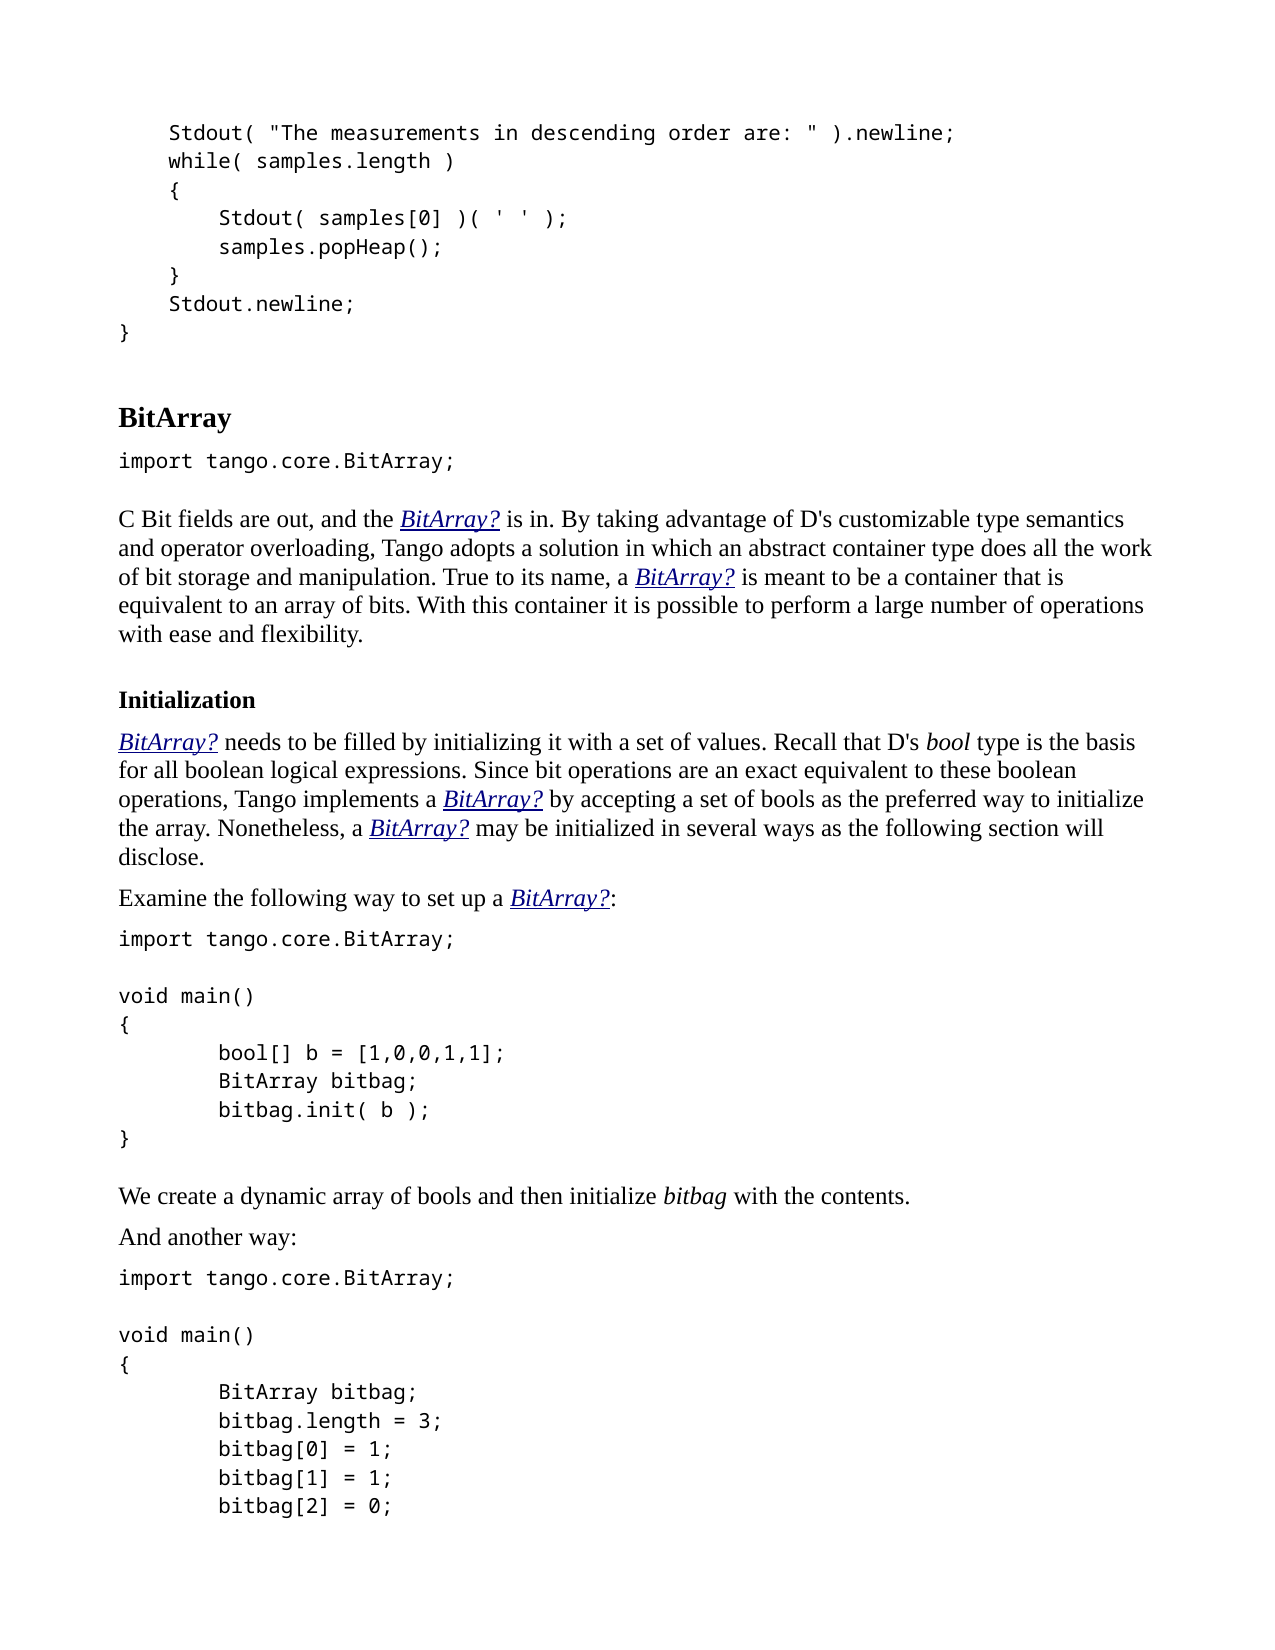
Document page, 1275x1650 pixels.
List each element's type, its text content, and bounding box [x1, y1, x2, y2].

text C Bit fields are out, and the BitArray? is in. By taking advantage of D's customizable type semantics and operator overloading, Tango adopts a solution in which an abstract container type does all the work of bit storage and manipulation. True to its name, a BitArray? is meant to be a container that is equivalent to an array of bits. With this container it is possible to perform a large number of operations with ease and flexibility. [118, 504, 1157, 648]
text Stdout.newline; [118, 289, 1157, 317]
text BitArray? needs to be filled by initializing it with a set of values. Recall that D's bool type is the basis for all boolean logical expressions. Since bit operations are an exact equivalent to these boolean operations, Tango implements a BitArray? by accepting a set of bools as the preferred way to initialize the array. Nonetheless, a BitArray? may be initialized in several ways as the following section will disclose. [118, 727, 1157, 870]
text } [118, 1123, 1157, 1152]
text import tango.core.BitArray; [118, 1263, 1157, 1292]
text bitbag[0] = 1; [118, 1434, 1157, 1463]
text bitbag.length = 3; [118, 1406, 1157, 1434]
text We create a dynamic array of bools and then initialize bitbag with the contents. [118, 1181, 1157, 1210]
text bitbag[1] = 1; [118, 1463, 1157, 1491]
text } [118, 317, 1157, 346]
text bitbag[2] = 0; [118, 1491, 1157, 1519]
text void main() [118, 1320, 1157, 1349]
text Stdout( "The measurements in descending order are: " ).newline; [118, 118, 1157, 147]
text void main() [118, 981, 1157, 1009]
text { [118, 1349, 1157, 1377]
text Stdout( samples[0] )( ' ' ); [118, 203, 1157, 232]
text Examine the following way to set up a BitArray?: [118, 883, 1157, 912]
text bitbag.init( b ); [118, 1095, 1157, 1123]
text while( samples.length ) [118, 147, 1157, 175]
text import tango.core.BitArray; [118, 446, 1157, 474]
subtitle BitArray [118, 400, 1157, 434]
text import tango.core.BitArray; [118, 924, 1157, 952]
text } [118, 260, 1157, 289]
text bool[] b = [1,0,0,1,1]; [118, 1038, 1157, 1066]
subtitle Initialization [118, 685, 1157, 714]
text samples.popHeap(); [118, 232, 1157, 260]
text { [118, 1009, 1157, 1038]
text BitArray bitbag; [118, 1066, 1157, 1095]
text BitArray bitbag; [118, 1377, 1157, 1406]
text { [118, 175, 1157, 203]
text And another way: [118, 1222, 1157, 1251]
